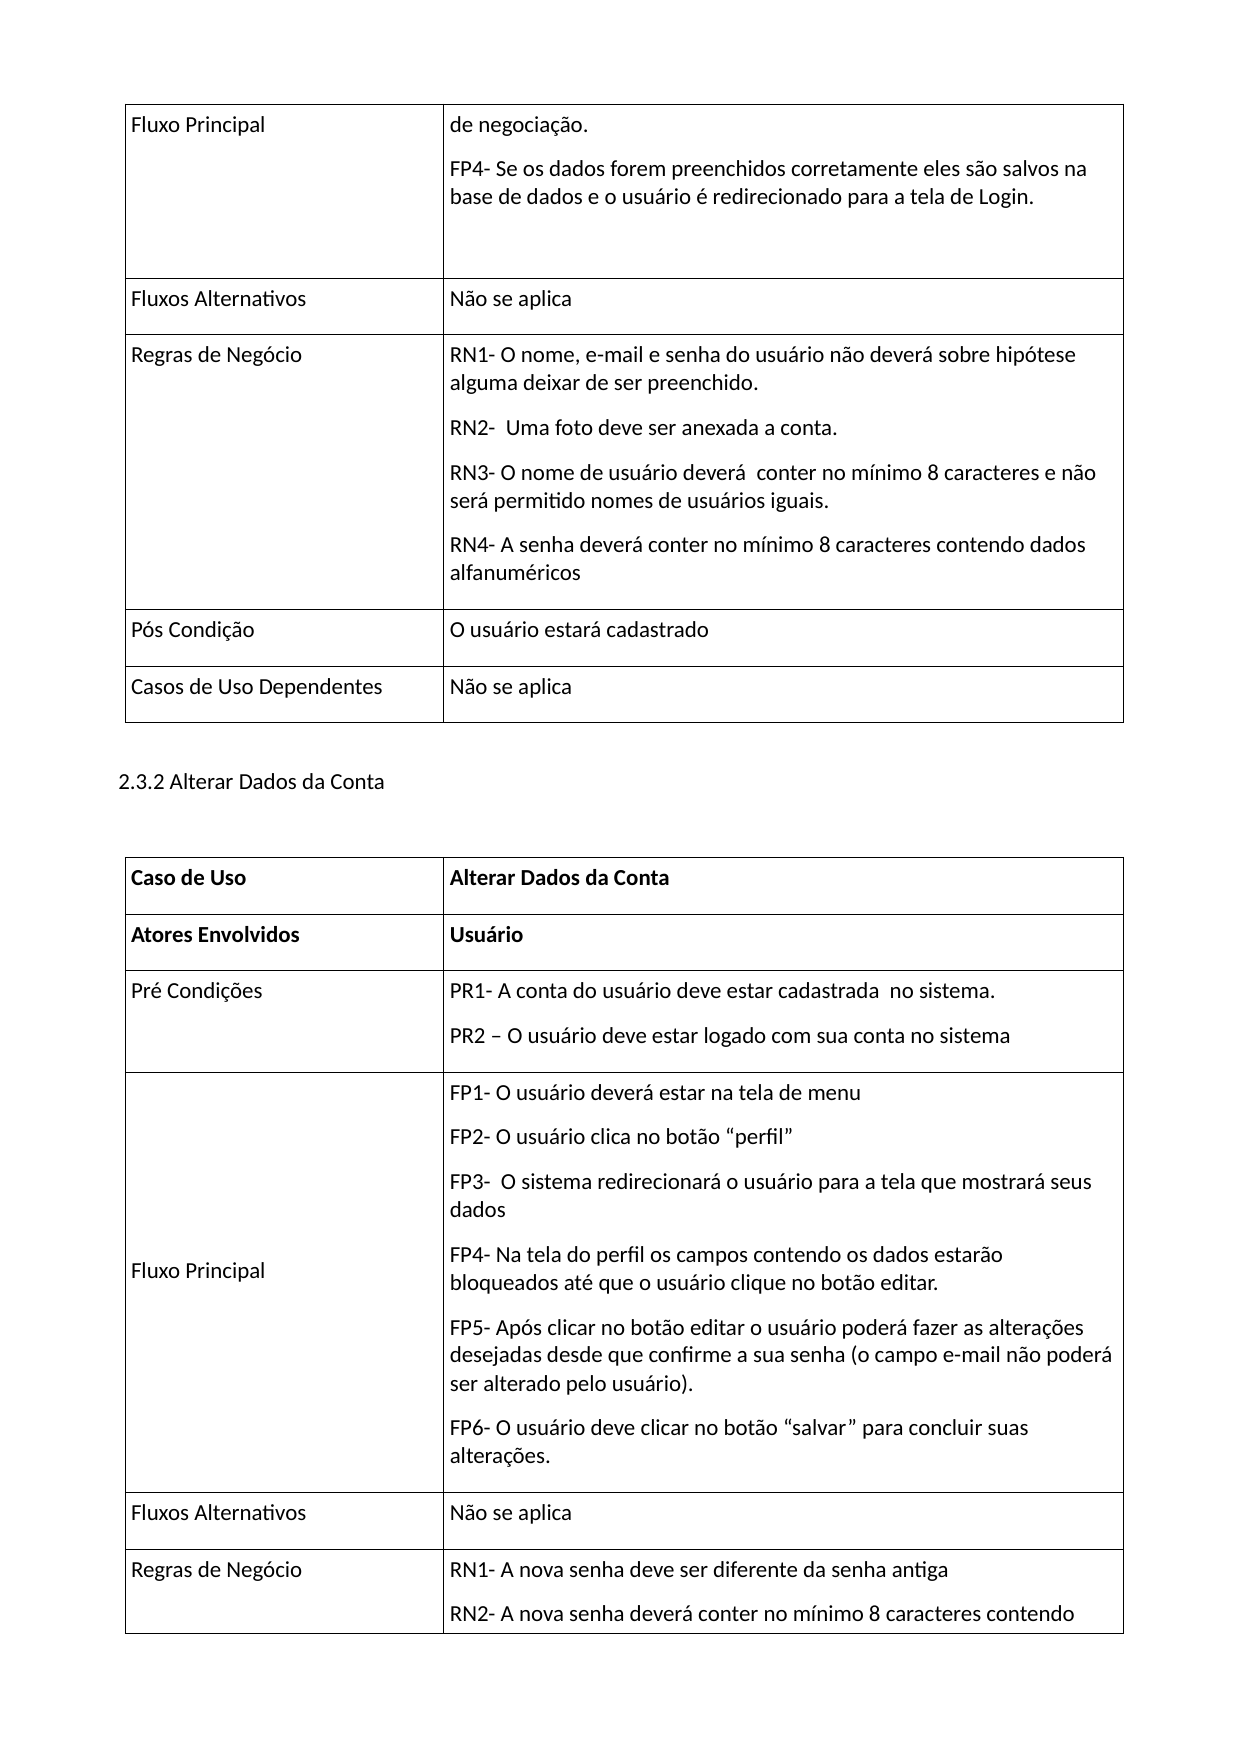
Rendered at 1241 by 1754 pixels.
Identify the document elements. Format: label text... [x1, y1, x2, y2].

table_cell Fluxos Alternativos [126, 279, 443, 334]
table_cell Não se aplica [444, 1493, 1123, 1548]
table_header Caso de Uso [126, 858, 443, 913]
table_header Alterar Dados da Conta [444, 858, 1123, 913]
table_cell Regras de Negócio [126, 1550, 443, 1633]
table_cell Usuário [444, 915, 1123, 970]
table_cell Atores Envolvidos [126, 915, 443, 970]
table_cell Não se aplica [444, 667, 1123, 722]
table_cell RN1- A nova senha deve ser diferente da senha antiga RN2- A nova senha deverá conter no mínimo 8 caracteres contendo [444, 1550, 1123, 1633]
table_cell O usuário estará cadastrado [444, 610, 1123, 666]
table_cell Pós Condição [126, 610, 443, 666]
table_cell RN1- O nome, e-mail e senha do usuário não deverá sobre hipótese alguma deixar de ser preenchido. RN2- Uma foto deve ser anexada a conta. RN3- O nome de usuário deverá conter no mínimo 8 caracteres e não será permitido nomes de usuários iguais. RN4- A senha deverá conter no mínimo 8 caracteres contendo dados alfanuméricos [444, 335, 1123, 609]
table_cell Casos de Uso Dependentes [126, 667, 443, 722]
table_cell Regras de Negócio [126, 335, 443, 609]
table_cell FP1- O usuário deverá estar na tela de menu FP2- O usuário clica no botão “perfil” FP3- O sistema redirecionará o usuário para a tela que mostrará seus dados FP4- Na tela do perfil os campos contendo os dados estarão bloqueados até que o usuário clique no botão editar. FP5- Após clicar no botão editar o usuário poderá fazer as alterações desejadas desde que confirme a sua senha (o campo e-mail não poderá ser alterado pelo usuário). FP6- O usuário deve clicar no botão “salvar” para concluir suas alterações. [444, 1073, 1123, 1492]
table_cell Fluxo Principal [126, 1073, 443, 1492]
table_cell PR1- A conta do usuário deve estar cadastrada no sistema. PR2 – O usuário deve estar logado com sua conta no sistema [444, 971, 1123, 1072]
subtitle 2.3.2 Alterar Dados da Conta [118, 767, 1122, 796]
table_cell Fluxo Principal [126, 105, 443, 277]
table_cell Pré Condições [126, 971, 443, 1072]
table_cell Não se aplica [444, 279, 1123, 334]
table_cell de negociação. FP4- Se os dados forem preenchidos corretamente eles são salvos na base de dados e o usuário é redirecionado para a tela de Login. [444, 105, 1123, 277]
table_cell Fluxos Alternativos [126, 1493, 443, 1548]
